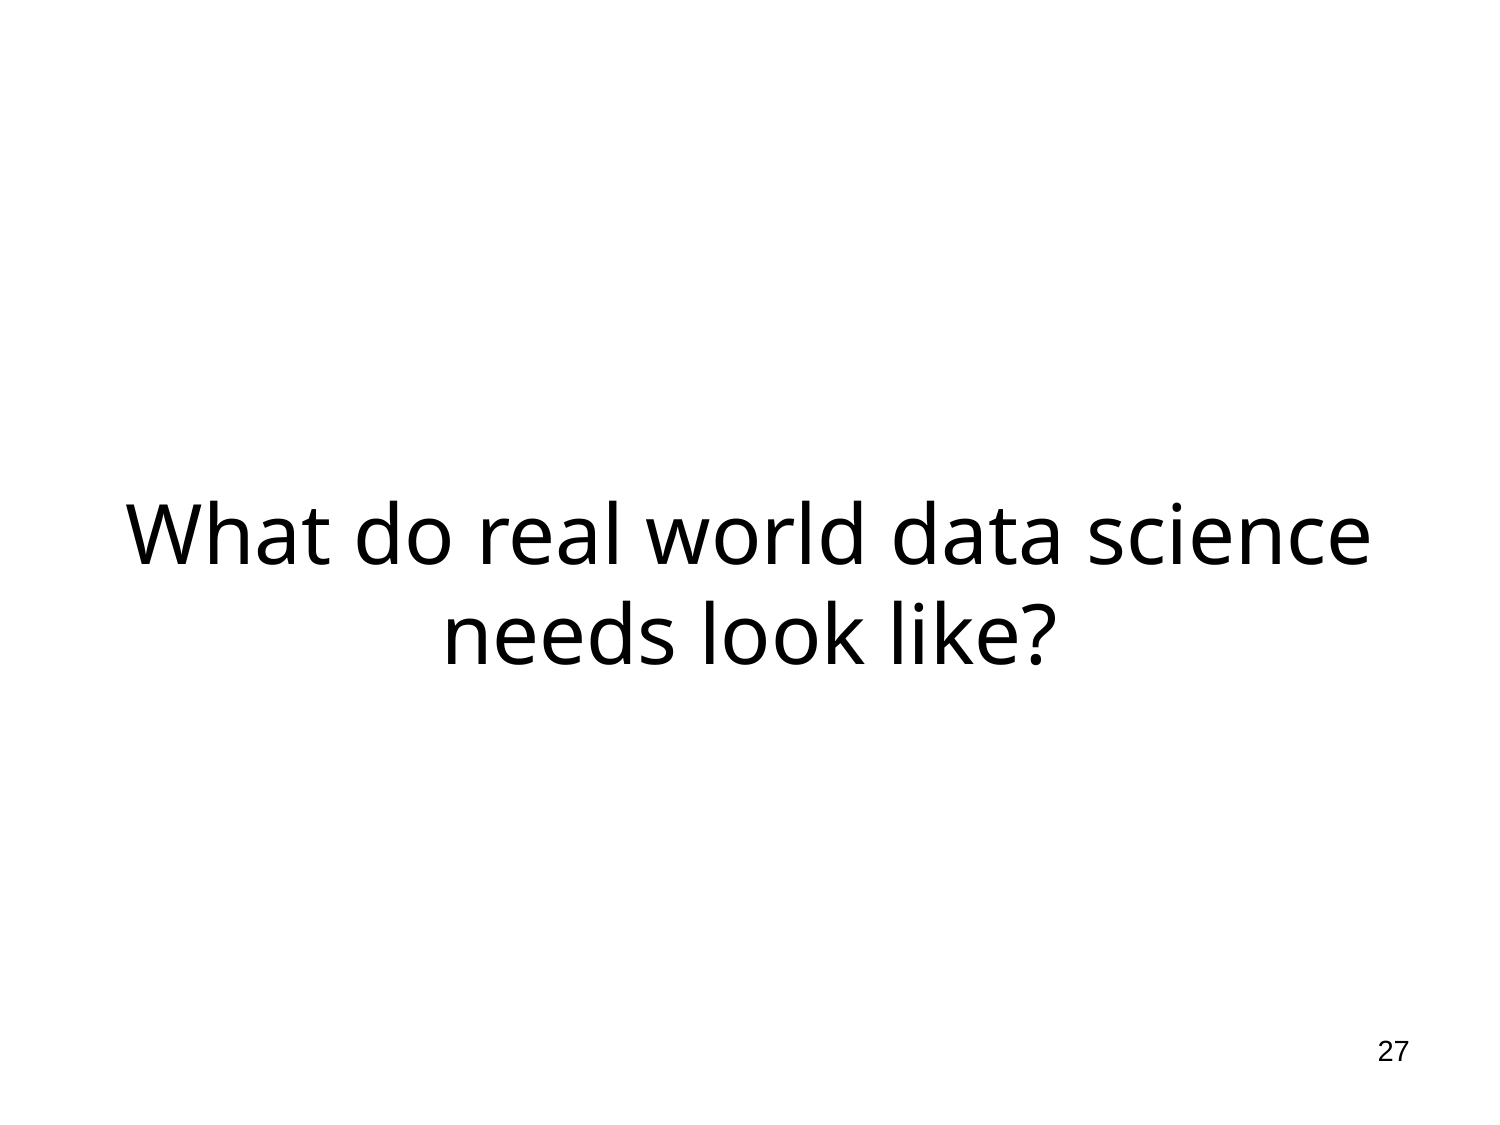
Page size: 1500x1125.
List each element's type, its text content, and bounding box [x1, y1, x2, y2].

title What do real world data science needs look like? [75, 487, 1425, 675]
slide_number [1074, 1024, 1425, 1103]
